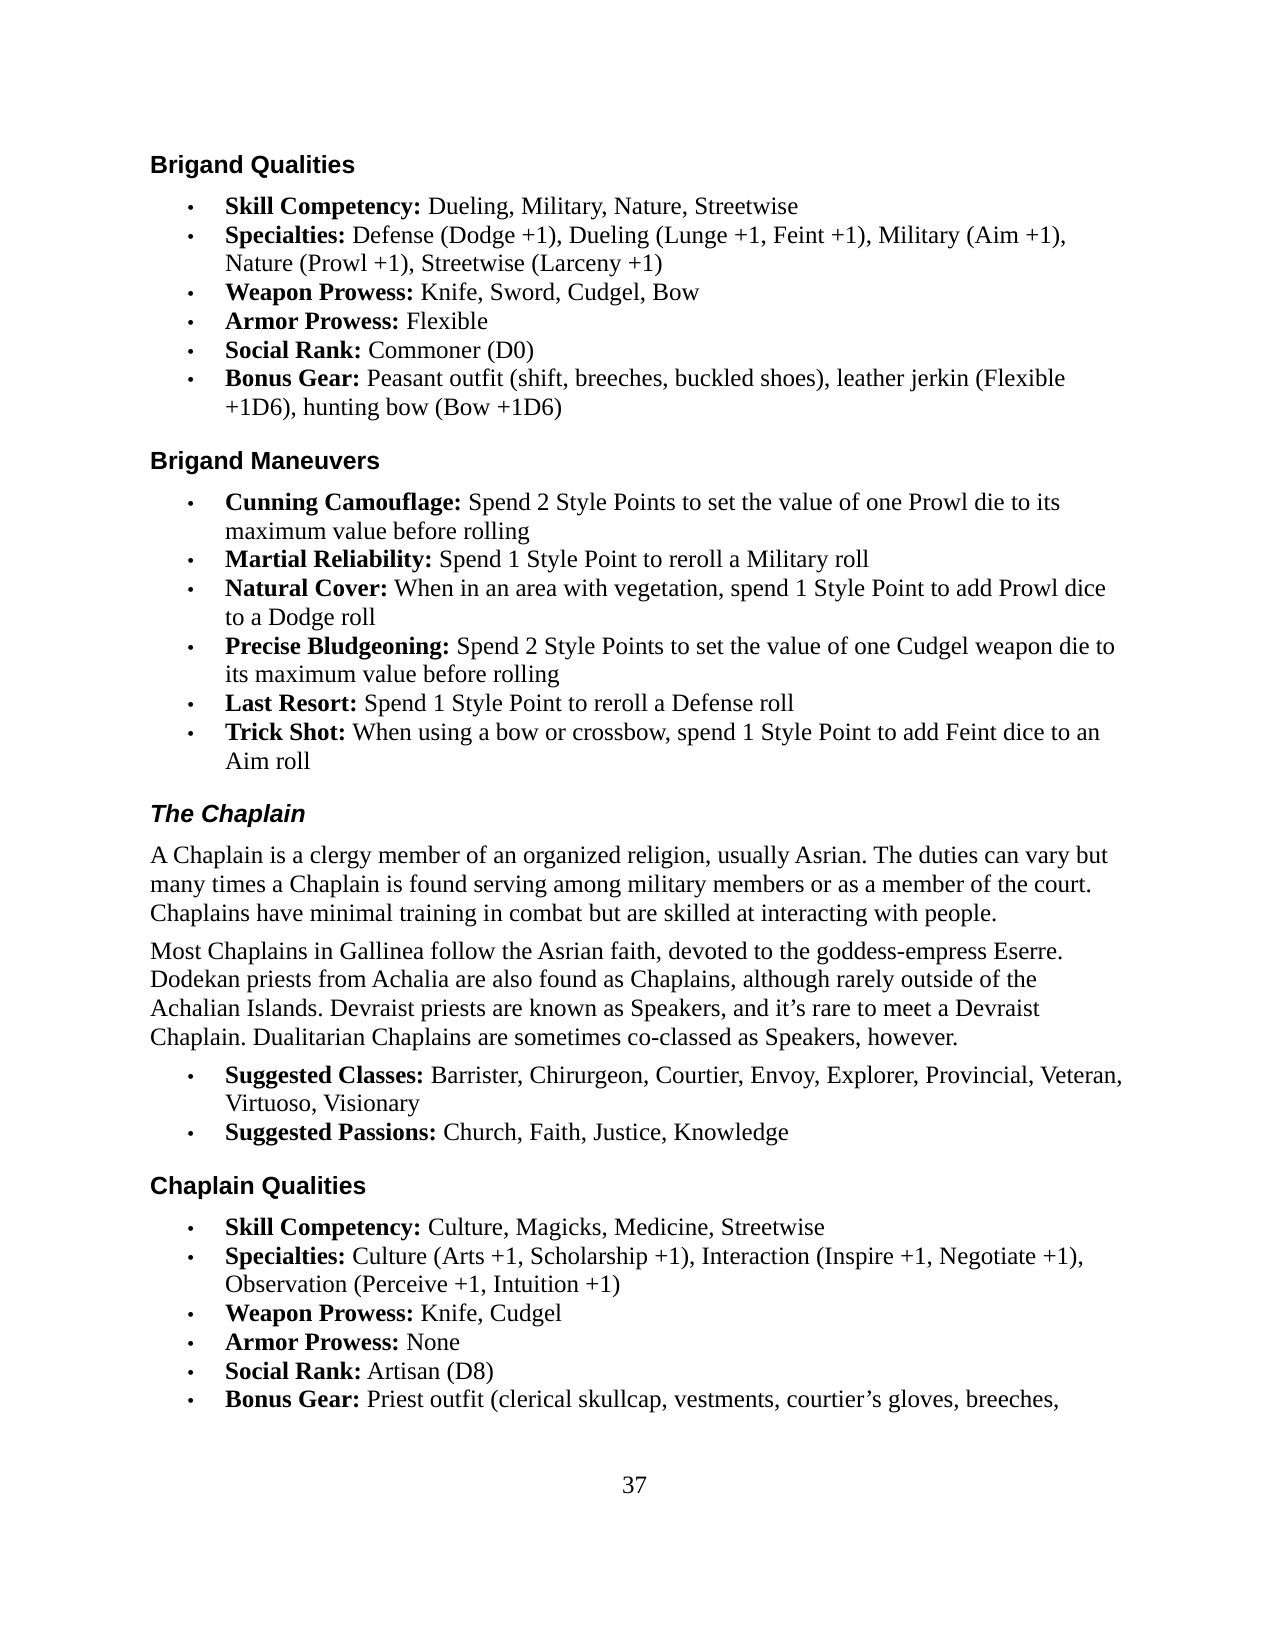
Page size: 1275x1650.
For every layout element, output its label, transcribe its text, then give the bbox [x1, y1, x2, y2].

list Trick Shot: When using a bow or crossbow, spend 1 Style Point to add Feint dice to an Aim roll [187, 717, 1125, 774]
list Bonus Gear: Priest outfit (clerical skullcap, vestments, courtier’s gloves, breeches, [187, 1384, 1125, 1413]
list Social Rank: Artisan (D8) [187, 1356, 1125, 1384]
subtitle Brigand Qualities [150, 150, 1125, 178]
list Last Resort: Spend 1 Style Point to reroll a Defense roll [187, 688, 1125, 717]
list Skill Competency: Culture, Magicks, Medicine, Streetwise [187, 1212, 1125, 1241]
list Natural Cover: When in an area with vegetation, spend 1 Style Point to add Prowl dice to a Dodge roll [187, 573, 1125, 631]
list Armor Prowess: Flexible [187, 306, 1125, 335]
list Suggested Passions: Church, Faith, Justice, Knowledge [187, 1117, 1125, 1146]
list Precise Bludgeoning: Spend 2 Style Points to set the value of one Cudgel weapon die to its maximum value before rolling [187, 631, 1125, 688]
subtitle Brigand Maneuvers [150, 446, 1125, 474]
list Skill Competency: Dueling, Military, Nature, Streetwise [187, 191, 1125, 220]
text A Chaplain is a clergy member of an organized religion, usually Asrian. The duties can vary but many times a Chaplain is found serving among military members or as a member of the court. Chaplains have minimal training in combat but are skilled at interacting with people. [150, 841, 1125, 927]
list Bonus Gear: Peasant outfit (shift, breeches, buckled shoes), leather jerkin (Flexible +1D6), hunting bow (Bow +1D6) [187, 363, 1125, 421]
list Weapon Prowess: Knife, Cudgel [187, 1298, 1125, 1327]
list Specialties: Defense (Dodge +1), Dueling (Lunge +1, Feint +1), Military (Aim +1), Nature (Prowl +1), Streetwise (Larceny +1) [187, 220, 1125, 277]
list Armor Prowess: None [187, 1327, 1125, 1356]
subtitle Chaplain Qualities [150, 1171, 1125, 1199]
list Social Rank: Commoner (D0) [187, 335, 1125, 363]
text Most Chaplains in Gallinea follow the Asrian faith, devoted to the goddess-empress Eserre. Dodekan priests from Achalia are also found as Chaplains, although rarely outside of the Achalian Islands. Devraist priests are known as Speakers, and it’s rare to meet a Devraist Chaplain. Dualitarian Chaplains are sometimes co-classed as Speakers, however. [150, 936, 1125, 1051]
list Weapon Prowess: Knife, Sword, Cudgel, Bow [187, 277, 1125, 306]
subtitle The Chaplain [150, 799, 1125, 828]
list Suggested Classes: Barrister, Chirurgeon, Courtier, Envoy, Explorer, Provincial, Veteran, Virtuoso, Visionary [187, 1060, 1125, 1117]
list Martial Reliability: Spend 1 Style Point to reroll a Military roll [187, 544, 1125, 573]
list Cunning Camouflage: Spend 2 Style Points to set the value of one Prowl die to its maximum value before rolling [187, 487, 1125, 544]
list Specialties: Culture (Arts +1, Scholarship +1), Interaction (Inspire +1, Negotiate +1), Observation (Perceive +1, Intuition +1) [187, 1241, 1125, 1298]
